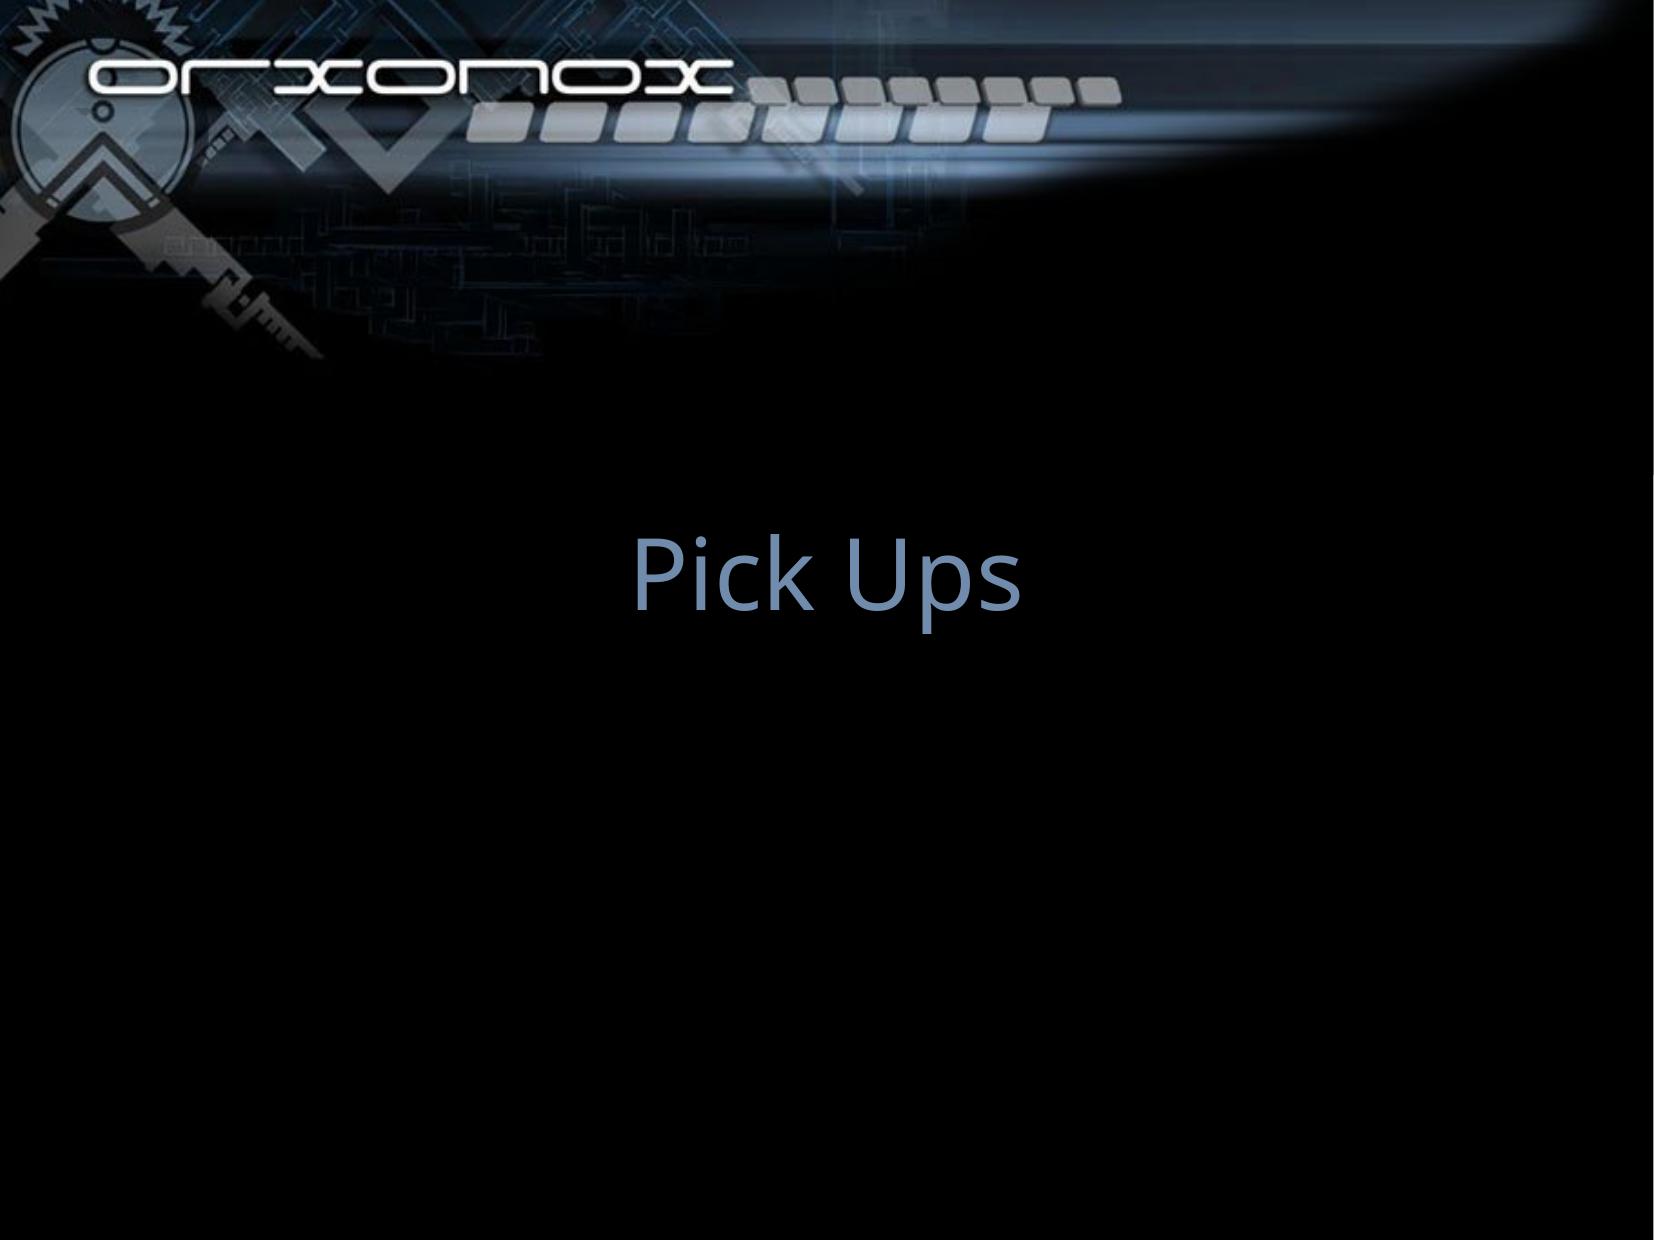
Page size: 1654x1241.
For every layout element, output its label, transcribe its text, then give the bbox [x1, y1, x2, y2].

text_box Pick Ups [339, 496, 1314, 628]
picture [0, 0, 1654, 475]
